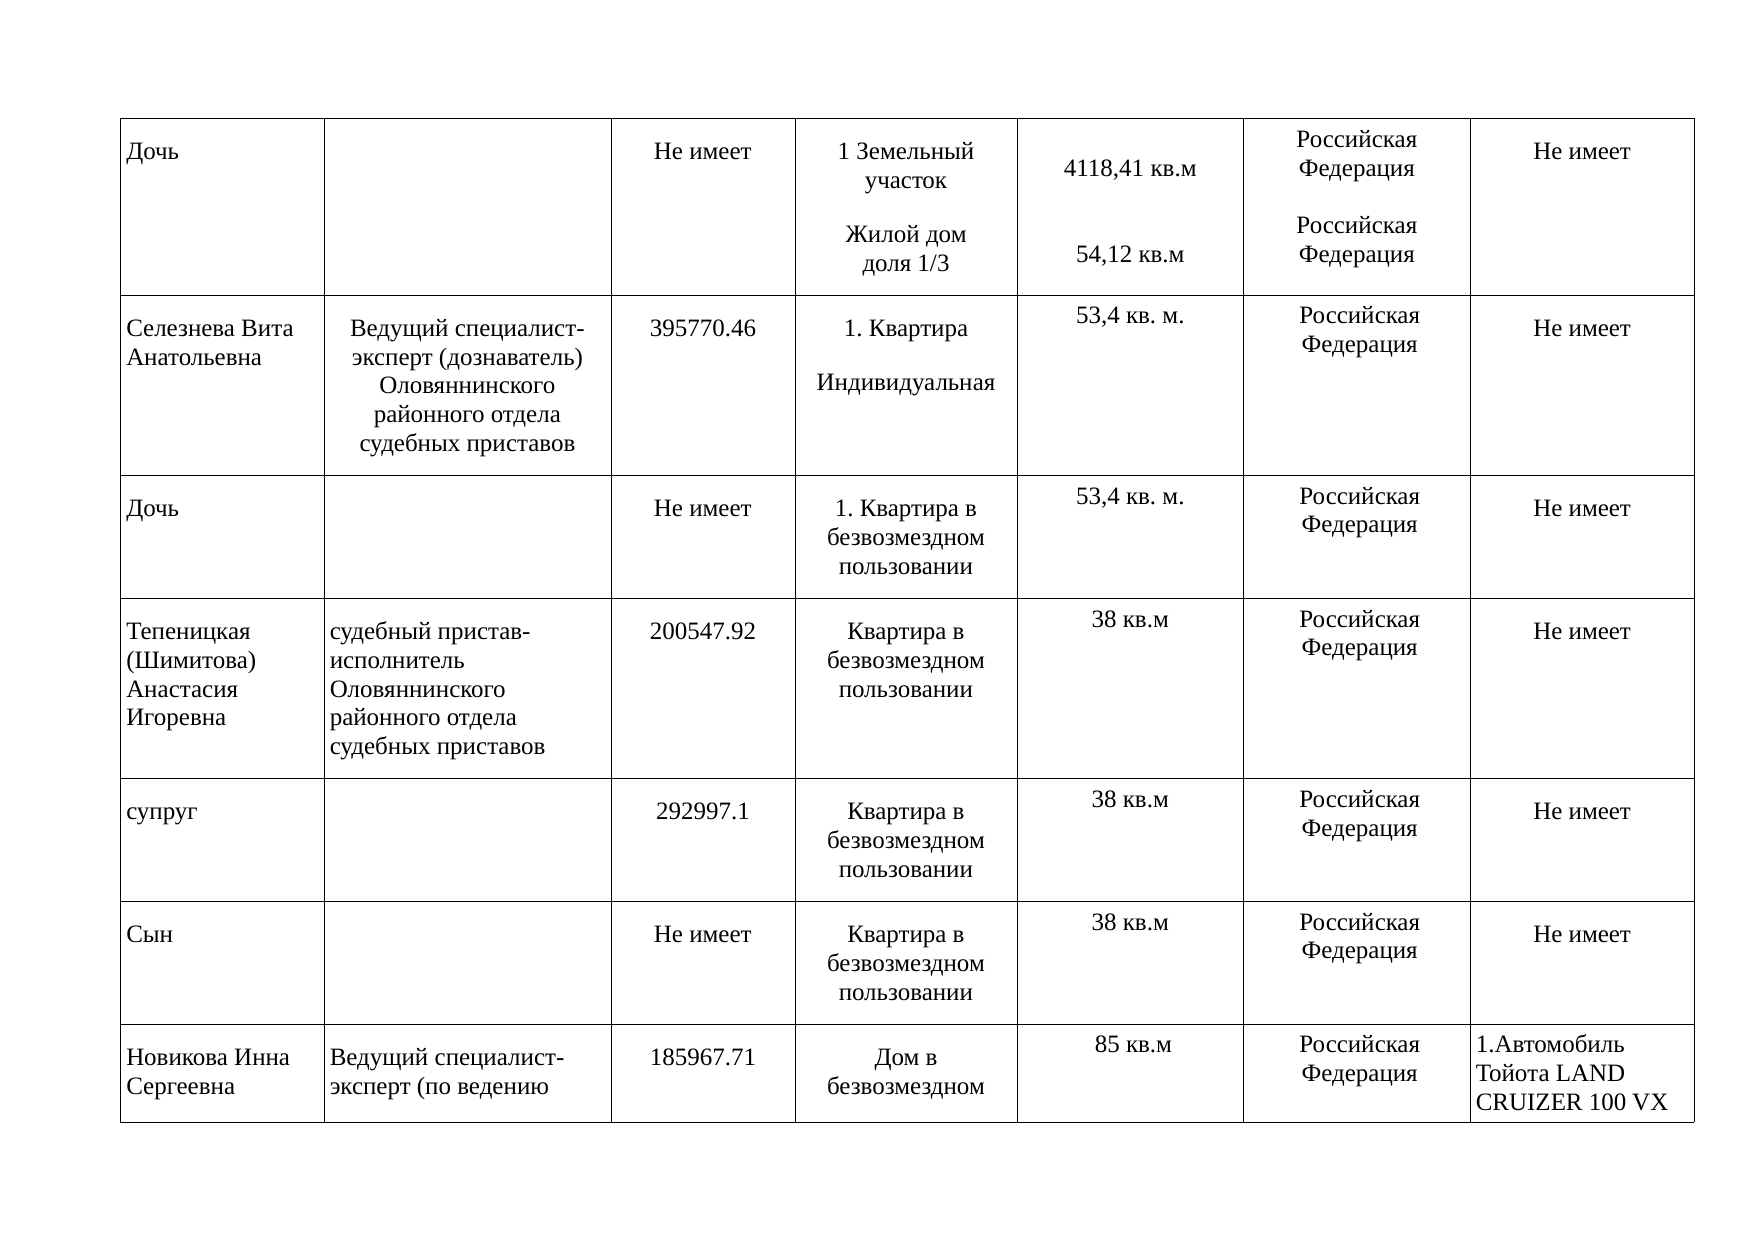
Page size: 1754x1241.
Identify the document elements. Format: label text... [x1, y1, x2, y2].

table_cell Российская Федерация [1244, 296, 1470, 475]
table_cell [325, 779, 611, 901]
table_cell Новикова Инна Сергеевна [121, 1025, 324, 1122]
table_cell Не имеет [612, 902, 795, 1024]
table_cell Ведущий специалист-эксперт (дознаватель) Оловяннинского районного отдела судебных приставов [325, 296, 611, 475]
table_cell Не имеет [1471, 599, 1694, 778]
table_cell Квартира в безвозмездном пользовании [796, 779, 1017, 901]
table_cell Не имеет [1471, 296, 1694, 475]
table_cell 38 кв.м [1018, 902, 1243, 1024]
table_cell супруг [121, 779, 324, 901]
table_cell Квартира в безвозмездном пользовании [796, 902, 1017, 1024]
table_cell Не имеет [1471, 779, 1694, 901]
table_cell Российская Федерация [1244, 476, 1470, 598]
table_cell Ведущий специалист-эксперт (по ведению [325, 1025, 611, 1122]
table_cell Квартира в безвозмездном пользовании [796, 599, 1017, 778]
table_cell Российская Федерация [1244, 1025, 1470, 1122]
table_cell 1.Автомобиль Тойота LAND CRUIZER 100 VX [1471, 1025, 1694, 1122]
table_cell 185967,71 [612, 1025, 795, 1122]
table_cell Дочь [121, 119, 324, 295]
table_cell Селезнева Вита Анатольевна [121, 296, 324, 475]
table_cell Не имеет [1471, 119, 1694, 295]
table_cell 1. Квартира в безвозмездном пользовании [796, 476, 1017, 598]
table_cell Не имеет [1471, 476, 1694, 598]
table_cell 53,4 кв. м. [1018, 296, 1243, 475]
table_cell 292997,1 [612, 779, 795, 901]
table_cell Дочь [121, 476, 324, 598]
table_cell Российская Федерация [1244, 779, 1470, 901]
table_cell Не имеет [612, 119, 795, 295]
table_cell Дом в безвозмездном [796, 1025, 1017, 1122]
table_cell Российская Федерация [1244, 902, 1470, 1024]
table_cell Российская Федерация [1244, 599, 1470, 778]
table_cell [325, 902, 611, 1024]
table_cell Не имеет [612, 476, 795, 598]
table_cell [325, 119, 611, 295]
table_cell 1. Квартира Индивидуальная [796, 296, 1017, 475]
table_cell Российская Федерация Российская Федерация [1244, 119, 1470, 295]
table_cell судебный пристав-исполнитель Оловяннинского районного отдела судебных приставов [325, 599, 611, 778]
table_cell 4118,41 кв.м 54,12 кв.м [1018, 119, 1243, 295]
table_cell 1 Земельный участок Жилой дом доля 1/3 [796, 119, 1017, 295]
table_cell 85 кв.м [1018, 1025, 1243, 1122]
table_cell 395770,46 [612, 296, 795, 475]
table_cell [325, 476, 611, 598]
table_cell 200547,92 [612, 599, 795, 778]
table_cell Сын [121, 902, 324, 1024]
table_cell 38 кв.м [1018, 779, 1243, 901]
table_cell Тепеницкая (Шимитова) Анастасия Игоревна [121, 599, 324, 778]
table_cell 53,4 кв. м. [1018, 476, 1243, 598]
table_cell Не имеет [1471, 902, 1694, 1024]
table_cell 38 кв.м [1018, 599, 1243, 778]
